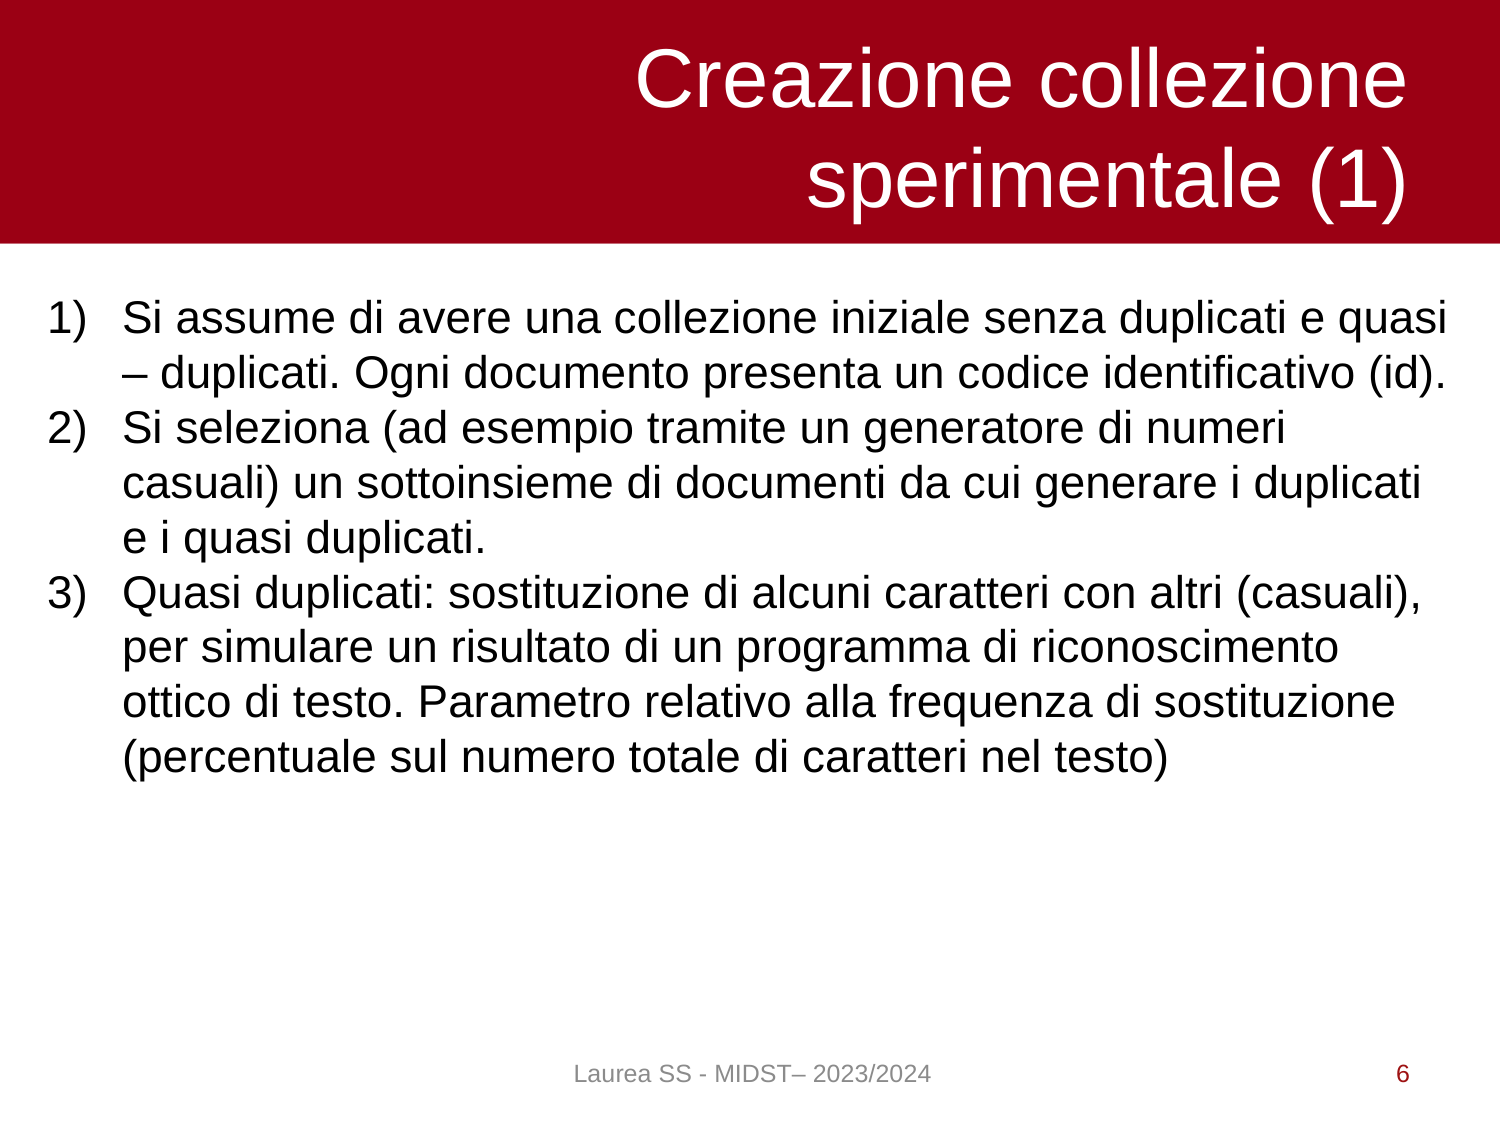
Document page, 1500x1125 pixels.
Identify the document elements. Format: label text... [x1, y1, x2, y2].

title Creazione collezione sperimentale (1) [345, 16, 1425, 233]
text_box Si assume di avere una collezione iniziale senza duplicati e quasi – duplicati. Ogni documento presenta un codice identificativo (id). Si seleziona (ad esempio tramite un generatore di numeri casuali) un sottoinsieme di documenti da cui generare i duplicati e i quasi duplicati. Quasi duplicati: sostituzione di alcuni caratteri con altri (casuali), per simulare un risultato di un programma di riconoscimento ottico di testo. Parametro relativo alla frequenza di sostituzione (percentuale sul numero totale di caratteri nel testo) [32, 279, 1468, 850]
